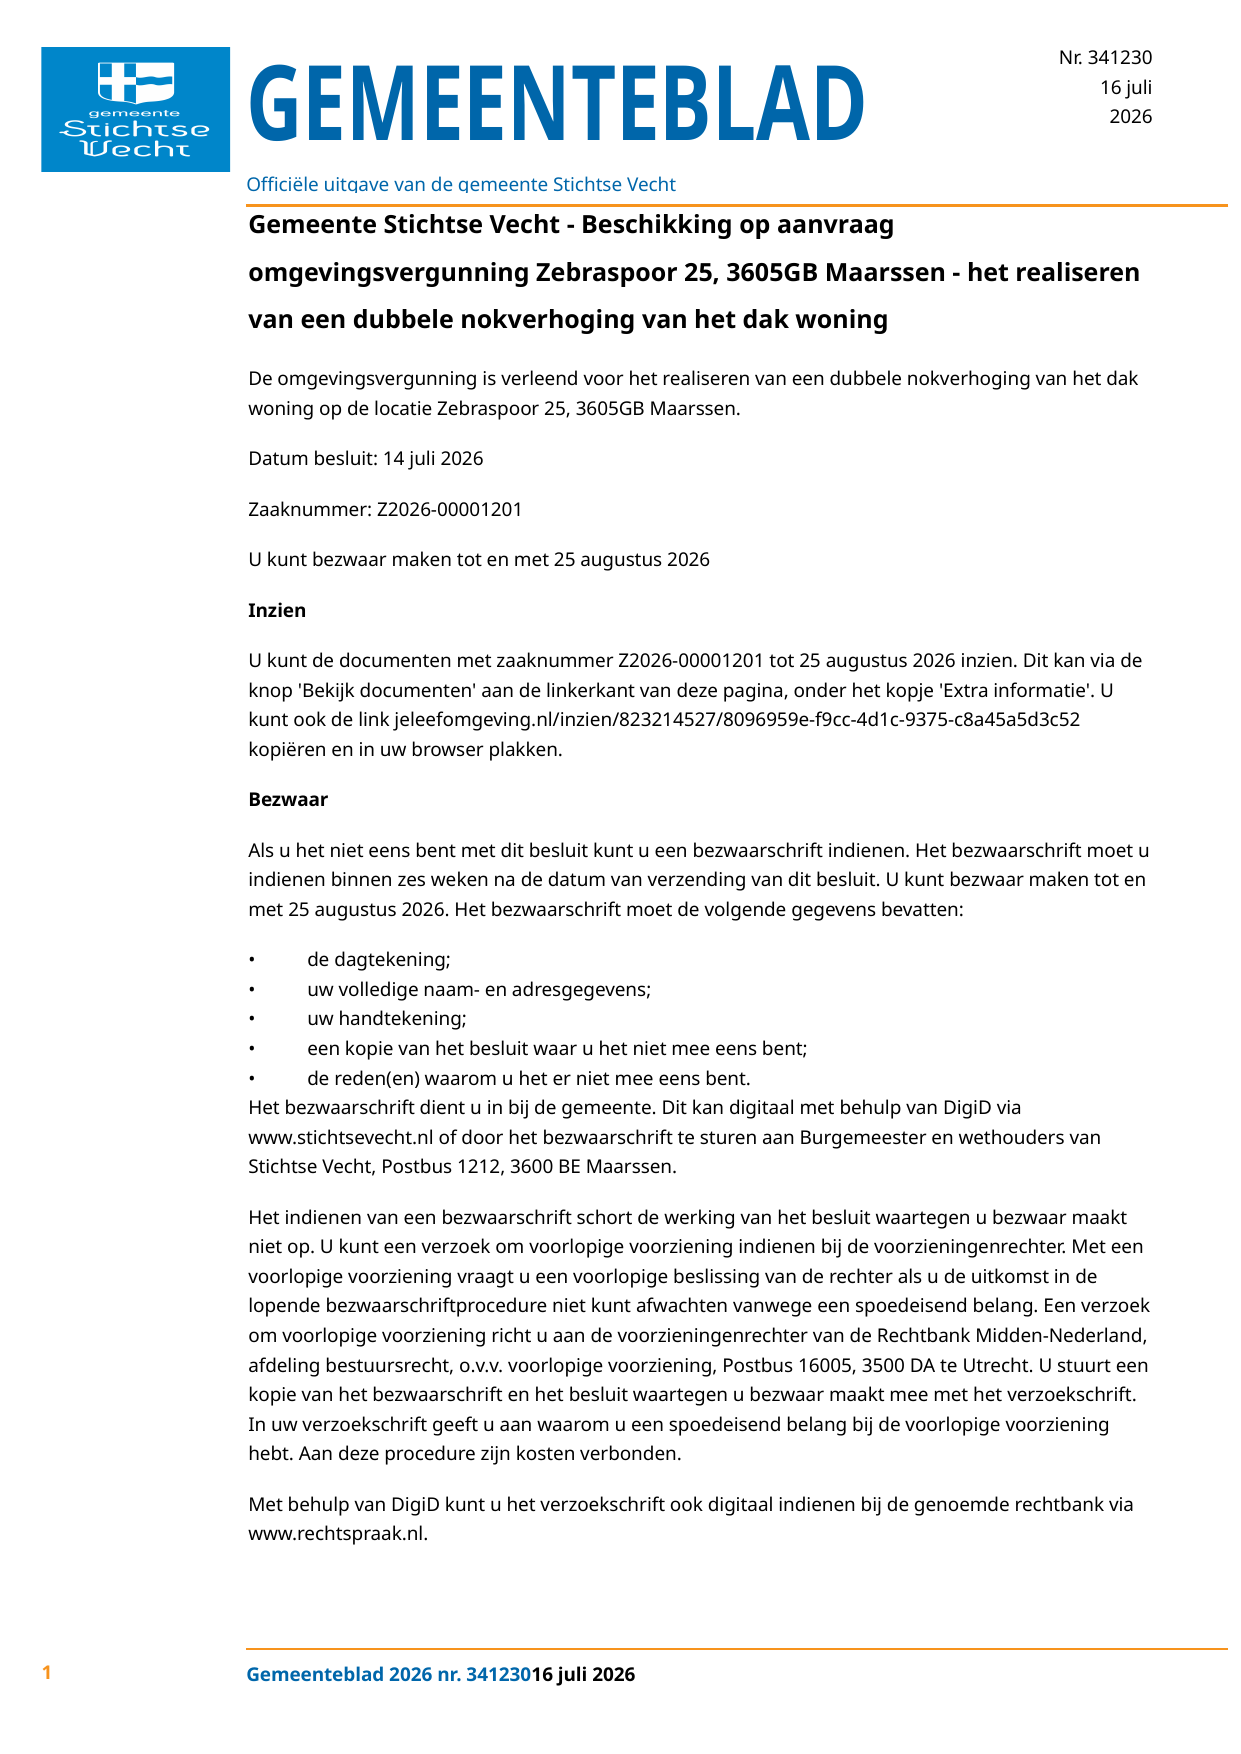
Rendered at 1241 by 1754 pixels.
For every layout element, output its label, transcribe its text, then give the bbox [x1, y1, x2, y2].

text Met behulp van DigiD kunt u het verzoekschrift ook digitaal indienen bij de genoemde rechtbank via www.rechtspraak.nl. [248, 1491, 1152, 1546]
text Het bezwaarschrift dient u in bij de gemeente. Dit kan digitaal met behulp van DigiD via www.stichtsevecht.nl of door het bezwaarschrift te sturen aan Burgemeester en wethouders van Stichtse Vecht, Postbus 1212, 3600 BE Maarssen. [248, 1094, 1152, 1179]
text Datum besluit: 14 juli 2026 [248, 446, 1152, 471]
text Inzien [248, 597, 1152, 622]
list de dagtekening; [248, 946, 1152, 972]
text Zaaknummer: Z2026-00001201 [248, 496, 1152, 522]
picture [137, 63, 174, 103]
picture [99, 63, 135, 101]
text Het indienen van een bezwaarschrift schort de werking van het besluit waartegen u bezwaar maakt niet op. U kunt een verzoek om voorlopige voorziening indienen bij de voorzieningenrechter. Met een voorlopige voorziening vraagt u een voorlopige beslissing van de rechter als u de uitkomst in de lopende bezwaarschriftprocedure niet kunt afwachten vanwege een spoedeisend belang. Een verzoek om voorlopige voorziening richt u aan de voorzieningenrechter van de Rechtbank Midden-Nederland, afdeling bestuursrecht, o.v.v. voorlopige voorziening, Postbus 16005, 3500 DA te Utrecht. U stuurt een kopie van het bezwaarschrift en het besluit waartegen u bezwaar maakt mee met het verzoekschrift. In uw verzoekschrift geeft u aan waarom u een spoedeisend belang bij de voorlopige voorziening hebt. Aan deze procedure zijn kosten verbonden. [248, 1204, 1152, 1466]
text Bezwaar [248, 786, 1152, 812]
list uw handtekening; [248, 1006, 1152, 1031]
text Gemeente Stichtse Vecht - Beschikking op aanvraag omgevingsvergunning Zebraspoor 25, 3605GB Maarssen - het realiseren van een dubbele nokverhoging van het dak woning [248, 207, 1152, 336]
list een kopie van het besluit waar u het niet mee eens bent; [248, 1035, 1152, 1061]
list uw volledige naam- en adresgegevens; [248, 976, 1152, 1002]
text Als u het niet eens bent met dit besluit kunt u een bezwaarschrift indienen. Het bezwaarschrift moet u indienen binnen zes weken na de datum van verzending van dit besluit. U kunt bezwaar maken tot en met 25 augustus 2026. Het bezwaarschrift moet de volgende gegevens bevatten: [248, 837, 1152, 922]
text U kunt bezwaar maken tot en met 25 augustus 2026 [248, 546, 1152, 572]
text De omgevingsvergunning is verleend voor het realiseren van een dubbele nokverhoging van het dak woning op de locatie Zebraspoor 25, 3605GB Maarssen. [248, 366, 1152, 421]
list de reden(en) waarom u het er niet mee eens bent. [248, 1065, 1152, 1090]
text U kunt de documenten met zaaknummer Z2026-00001201 tot 25 augustus 2026 inzien. Dit kan via de knop 'Bekijk documenten' aan de linkerkant van deze pagina, onder het kopje 'Extra informatie'. U kunt ook de link jeleefomgeving.nl/inzien/823214527/8096959e-f9cc-4d1c-9375-c8a45a5d3c52 kopiëren en in uw browser plakken. [248, 647, 1152, 762]
